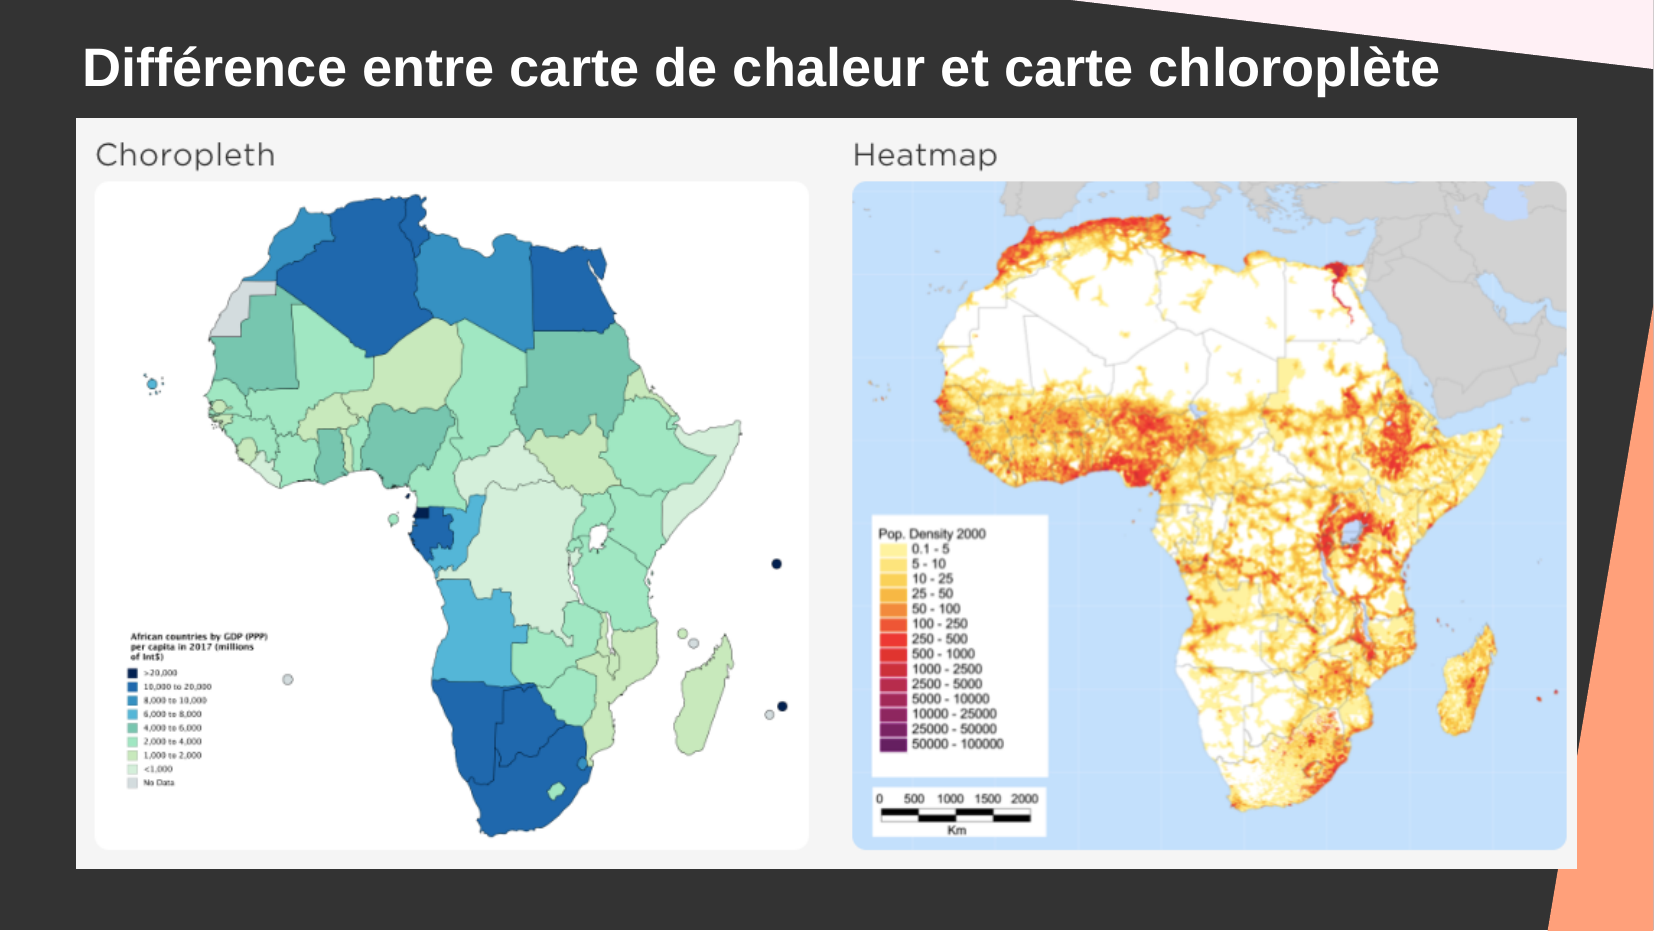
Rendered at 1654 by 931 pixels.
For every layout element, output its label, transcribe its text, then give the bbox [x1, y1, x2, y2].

text_box [1547, 300, 1654, 931]
picture [76, 118, 1577, 869]
text_box [1070, 0, 1654, 70]
title Différence entre carte de chaleur et carte chloroplète [82, 37, 1571, 115]
